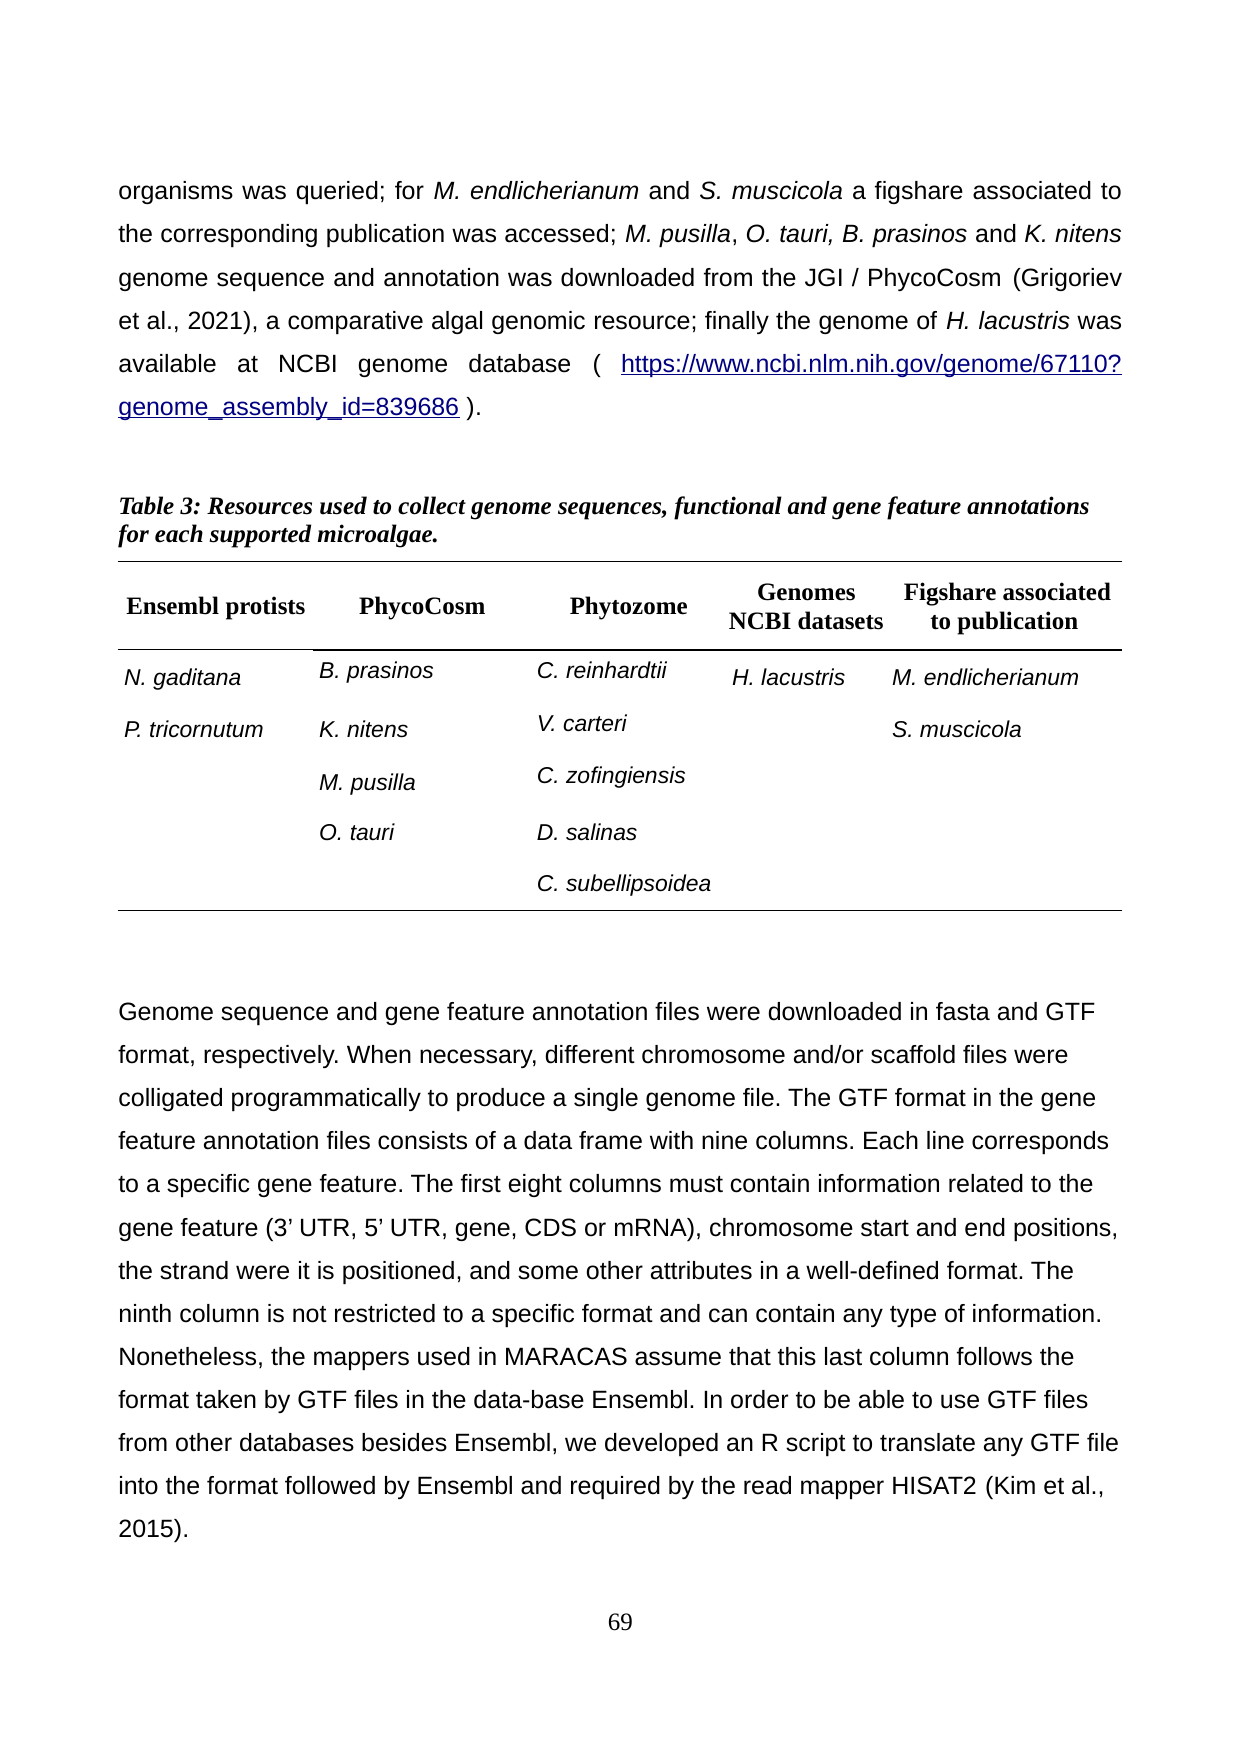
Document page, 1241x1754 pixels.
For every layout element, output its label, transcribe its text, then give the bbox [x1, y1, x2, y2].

table_header PhycoCosm [313, 562, 531, 649]
table_cell [118, 756, 313, 808]
table_cell [726, 856, 886, 910]
table_cell [118, 856, 313, 910]
table_cell P. tricornutum [118, 703, 313, 756]
table_cell N. gaditana [118, 650, 313, 703]
table_cell C. reinhardtii [531, 651, 726, 703]
table_cell D. salinas [531, 808, 726, 856]
text Table 3: Resources used to collect genome sequences, functional and gene feature annotations for each supported microalgae. [118, 491, 1122, 548]
table_cell M. pusilla [313, 756, 531, 808]
table_cell K. nitens [313, 703, 531, 756]
table_header Figshare associated to publication [886, 562, 1122, 649]
table_header Phytozome [531, 562, 726, 649]
table_cell V. carteri [531, 703, 726, 756]
table_cell [726, 808, 886, 856]
text organisms was queried; for M. endlicherianum and S. muscicola a figshare associated to the corresponding publication was accessed; M. pusilla, O. tauri, B. prasinos and K. nitens genome sequence and annotation was downloaded from the JGI / PhycoCosm (Grigoriev et al., 2021)⁠, a comparative algal genomic resource; finally the genome of H. lacustris was available at NCBI genome database ( https://www.ncbi.nlm.nih.gov/genome/67110?genome_assembly_id=839686 ). [118, 176, 1122, 421]
table_cell B. prasinos [313, 651, 531, 703]
table_cell H. lacustris [726, 651, 886, 703]
table_header Ensembl protists [118, 562, 313, 649]
table_cell [886, 756, 1122, 808]
table_cell [886, 808, 1122, 856]
table_cell O. tauri [313, 808, 531, 856]
table_header Genomes NCBI datasets [726, 562, 886, 649]
text Genome sequence and gene feature annotation files were downloaded in fasta and GTF format, respectively. When necessary, different chromosome and/or scaffold files were colligated programmatically to produce a single genome file. The GTF format in the gene feature annotation files consists of a data frame with nine columns. Each line corresponds to a specific gene feature. The first eight columns must contain information related to the gene feature (3’ UTR, 5’ UTR, gene, CDS or mRNA), chromosome start and end positions, the strand were it is positioned, and some other attributes in a well-defined format. The ninth column is not restricted to a specific format and can contain any type of information. Nonetheless, the mappers used in MARACAS assume that this last column follows the format taken by GTF files in the data-base Ensembl. In order to be able to use GTF files from other databases besides Ensembl, we developed an R script to translate any GTF file into the format followed by Ensembl and required by the read mapper HISAT2 (Kim et al., 2015)⁠. [118, 997, 1122, 1543]
table_cell C. subellipsoidea [531, 856, 726, 910]
table_cell [886, 856, 1122, 910]
table_cell [726, 756, 886, 808]
table_cell S. muscicola [886, 703, 1122, 756]
table_cell [118, 808, 313, 856]
table_cell [313, 856, 531, 910]
table_cell [726, 703, 886, 756]
table_cell C. zofingiensis [531, 756, 726, 808]
table_cell M. endlicherianum [886, 651, 1122, 703]
